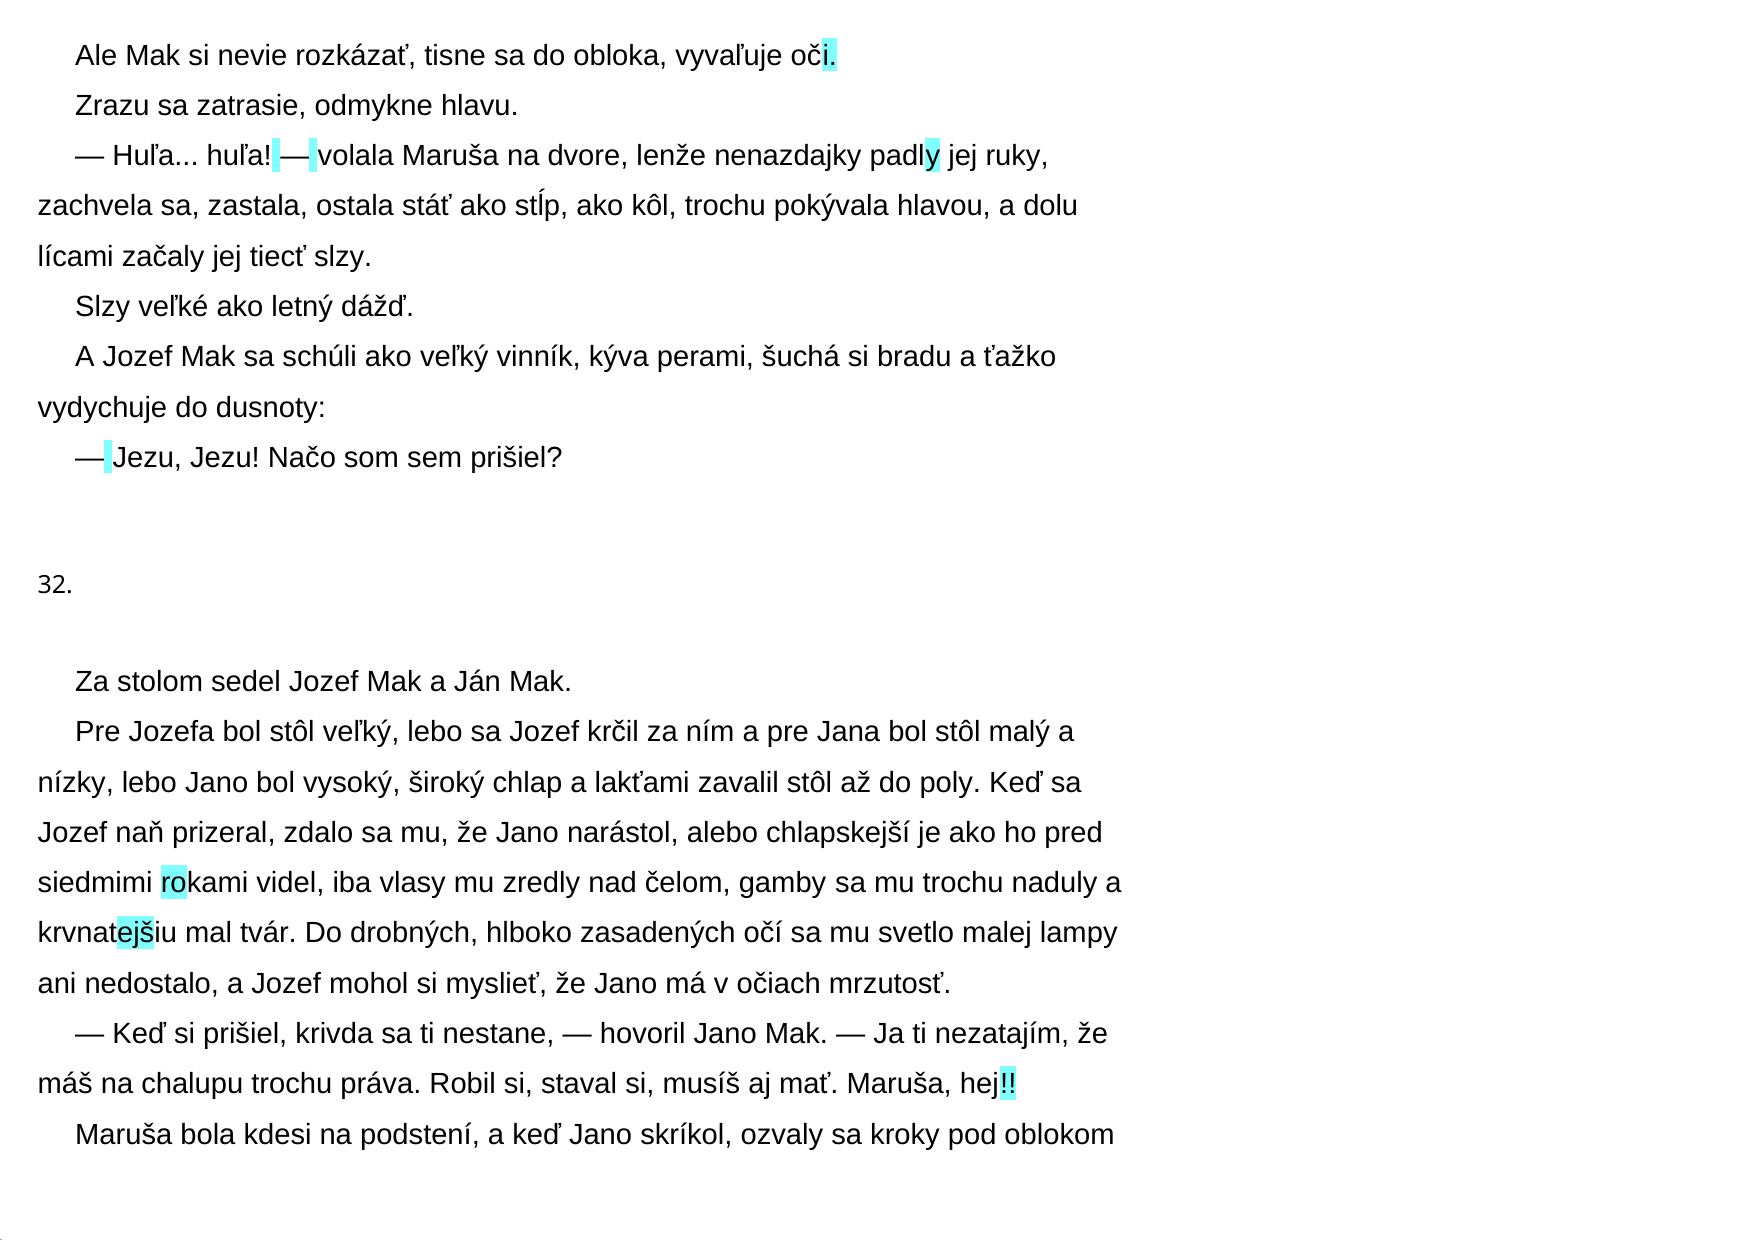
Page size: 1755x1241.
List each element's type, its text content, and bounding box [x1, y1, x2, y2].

text Zrazu sa zatrasie, odmykne hlavu. [37, 88, 1130, 121]
text A Jozef Mak sa schúli ako veľký vinník, kýva perami, šuchá si bradu a ťažko vydychuje do dusnoty: [37, 339, 1130, 423]
text Pre Jozefa bol stôl veľký, lebo sa Jozef krčil za ním a pre Jana bol stôl malý a nízky, lebo Jano bol vysoký, široký chlap a lakťami zavalil stôl až do poly. Keď sa Jozef naň prizeral, zdalo sa mu, že Jano narástol, alebo chlapskejší je ako ho pred siedmimi rokami videl, iba vlasy mu zredly nad čelom, gamby sa mu trochu naduly a krvnatejšiu mal tvár. Do drobných, hlboko zasadených očí sa mu svetlo malej lampy ani nedostalo, a Jozef mohol si myslieť, že Jano má v očiach mrzutosť. [37, 714, 1130, 999]
text — Huľa... huľa! — volala Maruša na dvore, lenže nenazdajky padly jej ruky, zachvela sa, zastala, ostala stáť ako stĺp, ako kôl, trochu pokývala hlavou, a dolu lícami začaly jej tiecť slzy. [37, 138, 1130, 272]
text — Jezu, Jezu! Načo som sem prišiel? [37, 440, 1130, 473]
subtitle 32. [37, 566, 1130, 600]
text Maruša bola kdesi na podstení, a keď Jano skríkol, ozvaly sa kroky pod oblokom [37, 1117, 1130, 1150]
text Slzy veľké ako letný dážď. [37, 289, 1130, 323]
text — Keď si prišiel, krivda sa ti nestane, — hovoril Jano Mak. — Ja ti nezatajím, že máš na chalupu trochu práva. Robil si, staval si, musíš aj mať. Maruša, hej!! [37, 1016, 1130, 1100]
text Ale Mak si nevie rozkázať, tisne sa do obloka, vyvaľuje oči. [37, 37, 1130, 71]
text Za stolom sedel Jozef Mak a Ján Mak. [37, 664, 1130, 697]
